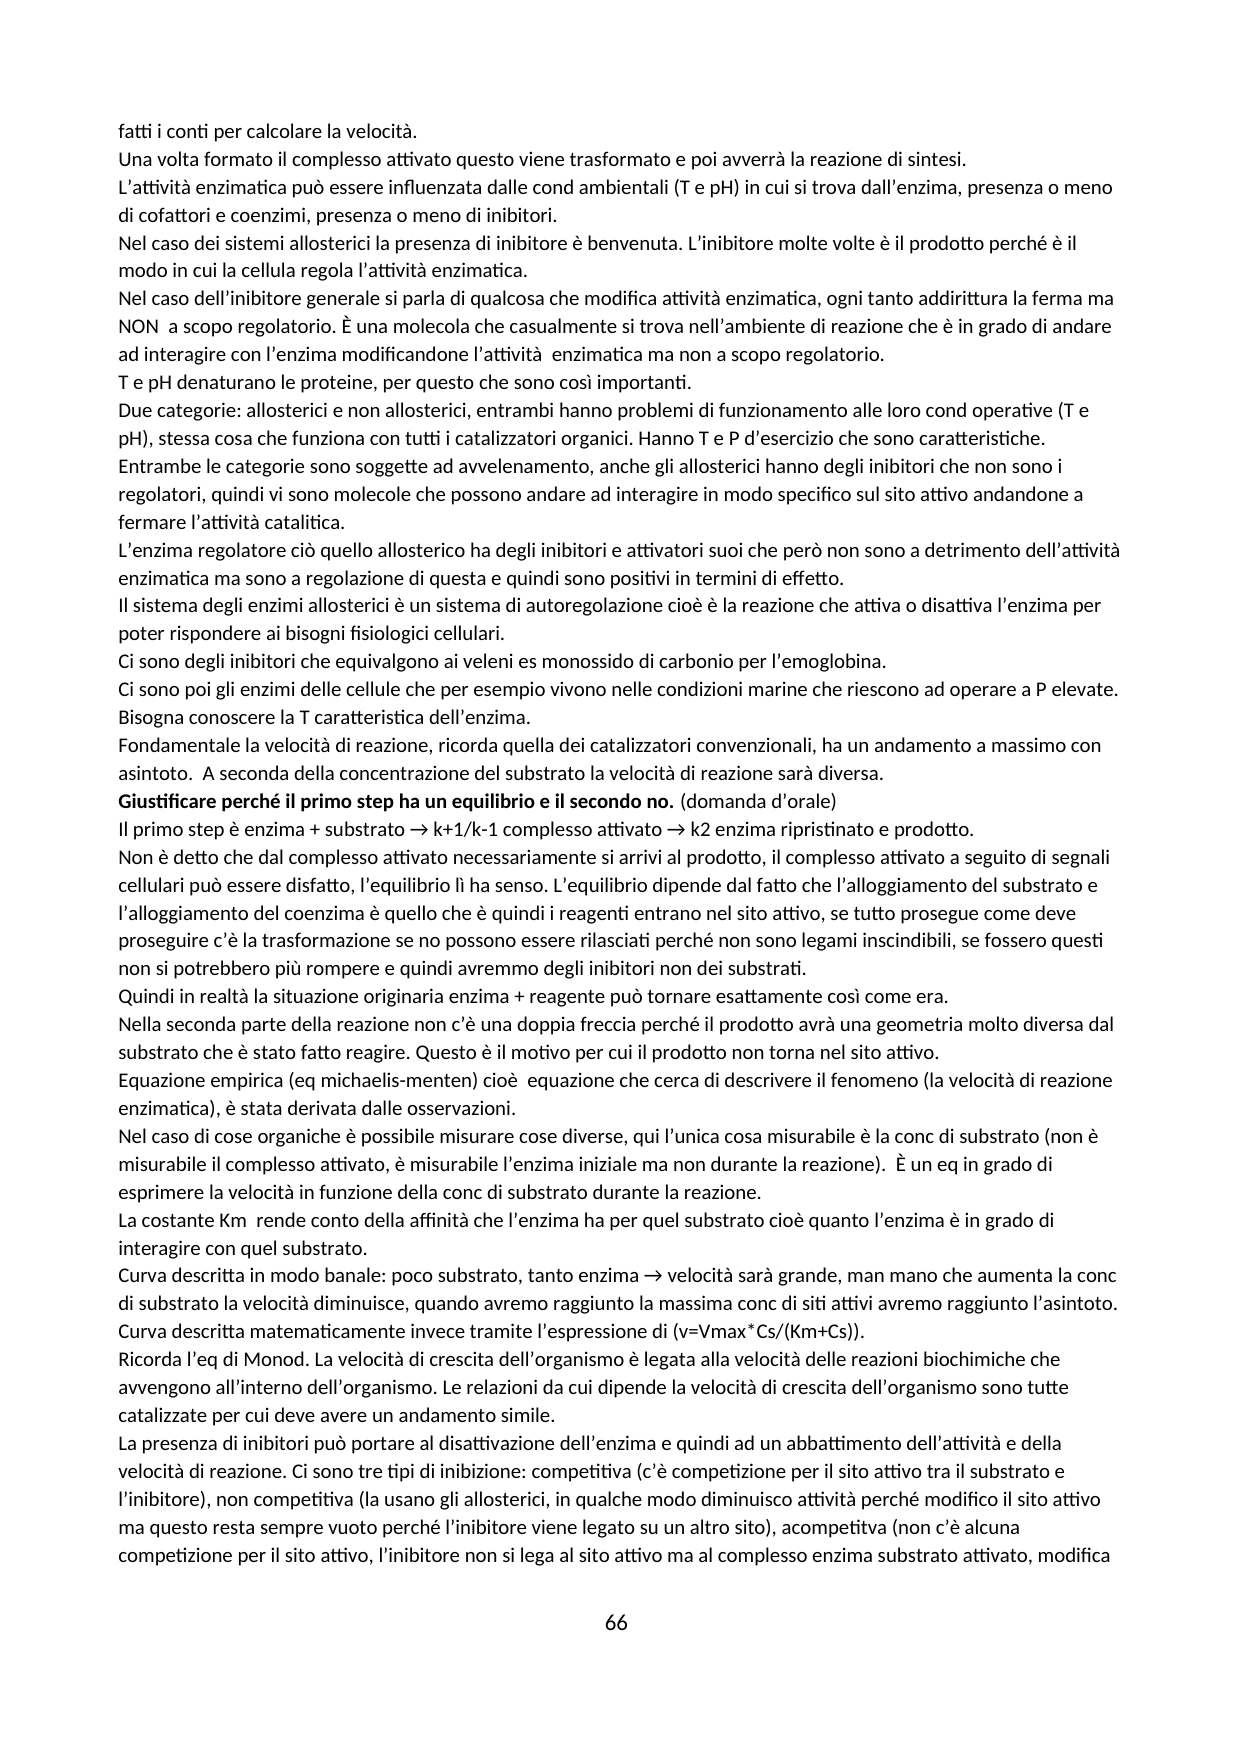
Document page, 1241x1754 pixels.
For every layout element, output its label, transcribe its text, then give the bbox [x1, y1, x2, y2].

text fatti i conti per calcolare la velocità. Una volta formato il complesso attivato questo viene trasformato e poi avverrà la reazione di sintesi. L’attività enzimatica può essere influenzata dalle cond ambientali (T e pH) in cui si trova dall’enzima, presenza o meno di cofattori e coenzimi, presenza o meno di inibitori. Nel caso dei sistemi allosterici la presenza di inibitore è benvenuta. L’inibitore molte volte è il prodotto perché è il modo in cui la cellula regola l’attività enzimatica. Nel caso dell’inibitore generale si parla di qualcosa che modifica attività enzimatica, ogni tanto addirittura la ferma ma NON a scopo regolatorio. È una molecola che casualmente si trova nell’ambiente di reazione che è in grado di andare ad interagire con l’enzima modificandone l’attività enzimatica ma non a scopo regolatorio. T e pH denaturano le proteine, per questo che sono così importanti. Due categorie: allosterici e non allosterici, entrambi hanno problemi di funzionamento alle loro cond operative (T e pH), stessa cosa che funziona con tutti i catalizzatori organici. Hanno T e P d’esercizio che sono caratteristiche. Entrambe le categorie sono soggette ad avvelenamento, anche gli allosterici hanno degli inibitori che non sono i regolatori, quindi vi sono molecole che possono andare ad interagire in modo specifico sul sito attivo andandone a fermare l’attività catalitica. L’enzima regolatore ciò quello allosterico ha degli inibitori e attivatori suoi che però non sono a detrimento dell’attività enzimatica ma sono a regolazione di questa e quindi sono positivi in termini di effetto. Il sistema degli enzimi allosterici è un sistema di autoregolazione cioè è la reazione che attiva o disattiva l’enzima per poter rispondere ai bisogni fisiologici cellulari. Ci sono degli inibitori che equivalgono ai veleni es monossido di carbonio per l’emoglobina. Ci sono poi gli enzimi delle cellule che per esempio vivono nelle condizioni marine che riescono ad operare a P elevate. Bisogna conoscere la T caratteristica dell’enzima. Fondamentale la velocità di reazione, ricorda quella dei catalizzatori convenzionali, ha un andamento a massimo con asintoto. A seconda della concentrazione del substrato la velocità di reazione sarà diversa. Giustificare perché il primo step ha un equilibrio e il secondo no. (domanda d’orale) Il primo step è enzima + substrato → k+1/k-1 complesso attivato → k2 enzima ripristinato e prodotto. Non è detto che dal complesso attivato necessariamente si arrivi al prodotto, il complesso attivato a seguito di segnali cellulari può essere disfatto, l’equilibrio lì ha senso. L’equilibrio dipende dal fatto che l’alloggiamento del substrato e l’alloggiamento del coenzima è quello che è quindi i reagenti entrano nel sito attivo, se tutto prosegue come deve proseguire c’è la trasformazione se no possono essere rilasciati perché non sono legami inscindibili, se fossero questi non si potrebbero più rompere e quindi avremmo degli inibitori non dei substrati. Quindi in realtà la situazione originaria enzima + reagente può tornare esattamente così come era. [118, 118, 1124, 1009]
text Curva descritta matematicamente invece tramite l’espressione di (v=Vmax*Cs/(Km+Cs)). Ricorda l’eq di Monod. La velocità di crescita dell’organismo è legata alla velocità delle reazioni biochimiche che avvengono all’interno dell’organismo. Le relazioni da cui dipende la velocità di crescita dell’organismo sono tutte catalizzate per cui deve avere un andamento simile. La presenza di inibitori può portare al disattivazione dell’enzima e quindi ad un abbattimento dell’attività e della velocità di reazione. Ci sono tre tipi di inibizione: competitiva (c’è competizione per il sito attivo tra il substrato e l’inibitore), non competitiva (la usano gli allosterici, in qualche modo diminuisco attività perché modifico il sito attivo ma questo resta sempre vuoto perché l’inibitore viene legato su un altro sito), acompetitva (non c’è alcuna competizione per il sito attivo, l’inibitore non si lega al sito attivo ma al complesso enzima substrato attivato, modifica [118, 1318, 1124, 1567]
text Nella seconda parte della reazione non c’è una doppia freccia perché il prodotto avrà una geometria molto diversa dal substrato che è stato fatto reagire. Questo è il motivo per cui il prodotto non torna nel sito attivo. Equazione empirica (eq michaelis-menten) cioè equazione che cerca di descrivere il fenomeno (la velocità di reazione enzimatica), è stata derivata dalle osservazioni. Nel caso di cose organiche è possibile misurare cose diverse, qui l’unica cosa misurabile è la conc di substrato (non è misurabile il complesso attivato, è misurabile l’enzima iniziale ma non durante la reazione). È un eq in grado di esprimere la velocità in funzione della conc di substrato durante la reazione. La costante Km rende conto della affinità che l’enzima ha per quel substrato cioè quanto l’enzima è in grado di interagire con quel substrato. Curva descritta in modo banale: poco substrato, tanto enzima → velocità sarà grande, man mano che aumenta la conc di substrato la velocità diminuisce, quando avremo raggiunto la massima conc di siti attivi avremo raggiunto l’asintoto. [118, 1011, 1124, 1316]
